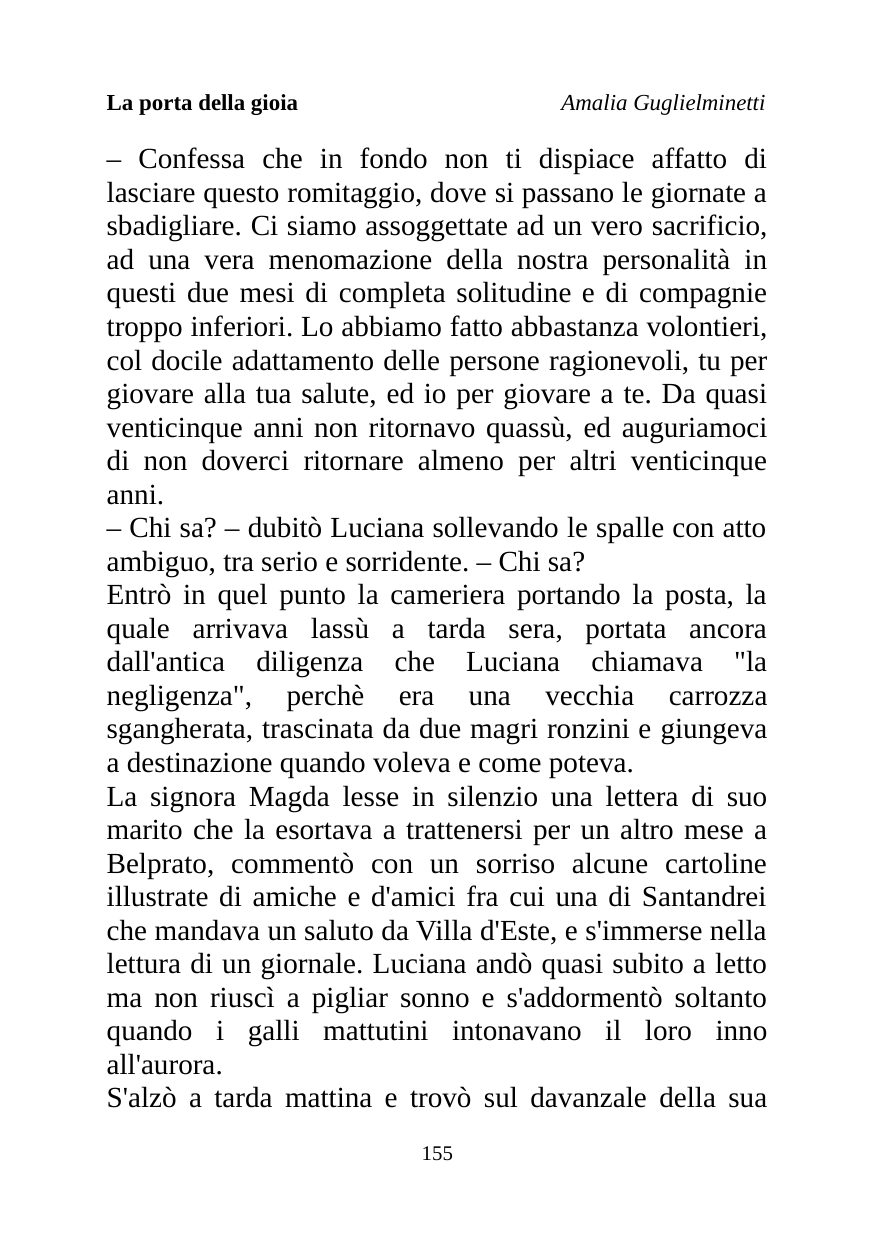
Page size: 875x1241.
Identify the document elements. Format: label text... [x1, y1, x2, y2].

text – Chi sa? – dubitò Luciana sollevando le spalle con atto ambiguo, tra serio e sorridente. – Chi sa? [106, 510, 768, 577]
text S'alzò a tarda mattina e trovò sul davanzale della sua [106, 1081, 768, 1114]
text – Confessa che in fondo non ti dispiace affatto di lasciare questo romitaggio, dove si passano le giornate a sbadigliare. Ci siamo assoggettate ad un vero sacrificio, ad una vera menomazione della nostra personalità in questi due mesi di completa solitudine e di compagnie troppo inferiori. Lo abbiamo fatto abbastanza volontieri, col docile adattamento delle persone ragionevoli, tu per giovare alla tua salute, ed io per giovare a te. Da quasi venticinque anni non ritornavo quassù, ed auguriamoci di non doverci ritornare almeno per altri venticinque anni. [106, 141, 768, 510]
text Entrò in quel punto la cameriera portando la posta, la quale arrivava lassù a tarda sera, portata ancora dall'antica diligenza che Luciana chiamava "la negligenza", perchè era una vecchia carrozza sgangherata, trascinata da due magri ronzini e giungeva a destinazione quando voleva e come poteva. [106, 577, 768, 779]
text La signora Magda lesse in silenzio una lettera di suo marito che la esortava a trattenersi per un altro mese a Belprato, commentò con un sorriso alcune cartoline illustrate di amiche e d'amici fra cui una di Santandrei che mandava un saluto da Villa d'Este, e s'immerse nella lettura di un giornale. Luciana andò quasi subito a letto ma non riuscì a pigliar sonno e s'addormentò soltanto quando i galli mattutini intonavano il loro inno all'aurora. [106, 779, 768, 1081]
